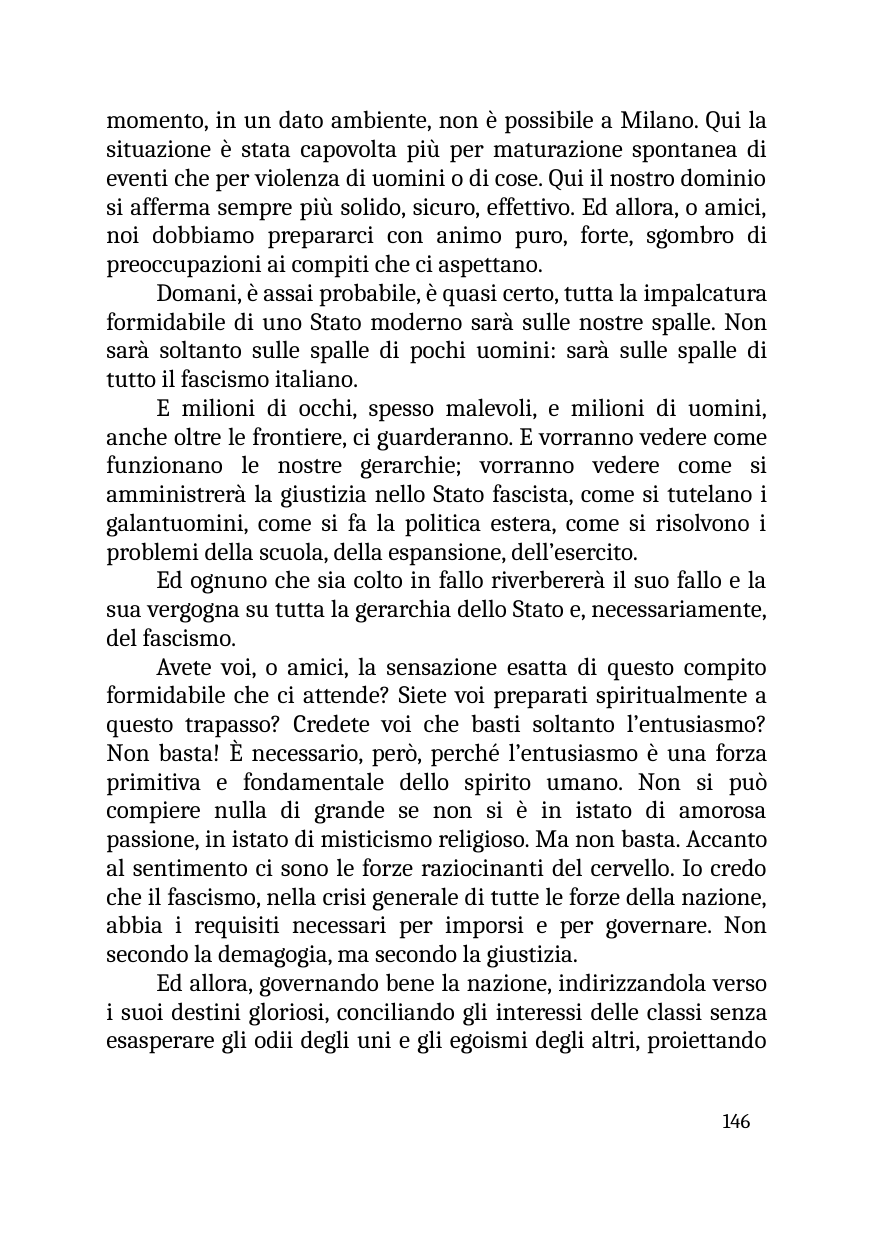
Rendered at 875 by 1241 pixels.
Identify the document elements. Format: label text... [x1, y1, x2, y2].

text Ed ognuno che sia colto in fallo riverbererà il suo fallo e la sua vergogna su tutta la gerarchia dello Stato e, necessariamente, del fascismo. [106, 566, 768, 652]
text Avete voi, o amici, la sensazione esatta di questo compito formidabile che ci attende? Siete voi preparati spiritualmente a questo trapasso? Credete voi che basti soltanto l’entusiasmo? Non basta! È necessario, però, perché l’entusiasmo è una forza primitiva e fondamentale dello spirito umano. Non si può compiere nulla di grande se non si è in istato di amorosa passione, in istato di misticismo religioso. Ma non basta. Accanto al sentimento ci sono le forze raziocinanti del cervello. Io credo che il fascismo, nella crisi generale di tutte le forze della nazione, abbia i requisiti necessari per imporsi e per governare. Non secondo la demagogia, ma secondo la giustizia. [106, 652, 768, 969]
text E milioni di occhi, spesso malevoli, e milioni di uomini, anche oltre le frontiere, ci guarderanno. E vorranno vedere come funzionano le nostre gerarchie; vorranno vedere come si amministrerà la giustizia nello Stato fascista, come si tutelano i galantuomini, come si fa la politica estera, come si risolvono i problemi della scuola, della espansione, dell’esercito. [106, 394, 768, 566]
text Ed allora, governando bene la nazione, indirizzandola verso i suoi destini gloriosi, conciliando gli interessi delle classi senza esasperare gli odii degli uni e gli egoismi degli altri, proiettando [106, 969, 768, 1055]
text Domani, è assai probabile, è quasi certo, tutta la impalcatura formidabile di uno Stato moderno sarà sulle nostre spalle. Non sarà soltanto sulle spalle di pochi uomini: sarà sulle spalle di tutto il fascismo italiano. [106, 279, 768, 394]
text momento, in un dato ambiente, non è possibile a Milano. Qui la situazione è stata capovolta più per maturazione spontanea di eventi che per violenza di uomini o di cose. Qui il nostro dominio si afferma sempre più solido, sicuro, effettivo. Ed allora, o amici, noi dobbiamo prepararci con animo puro, forte, sgombro di preoccupazioni ai compiti che ci aspettano. [106, 106, 768, 279]
